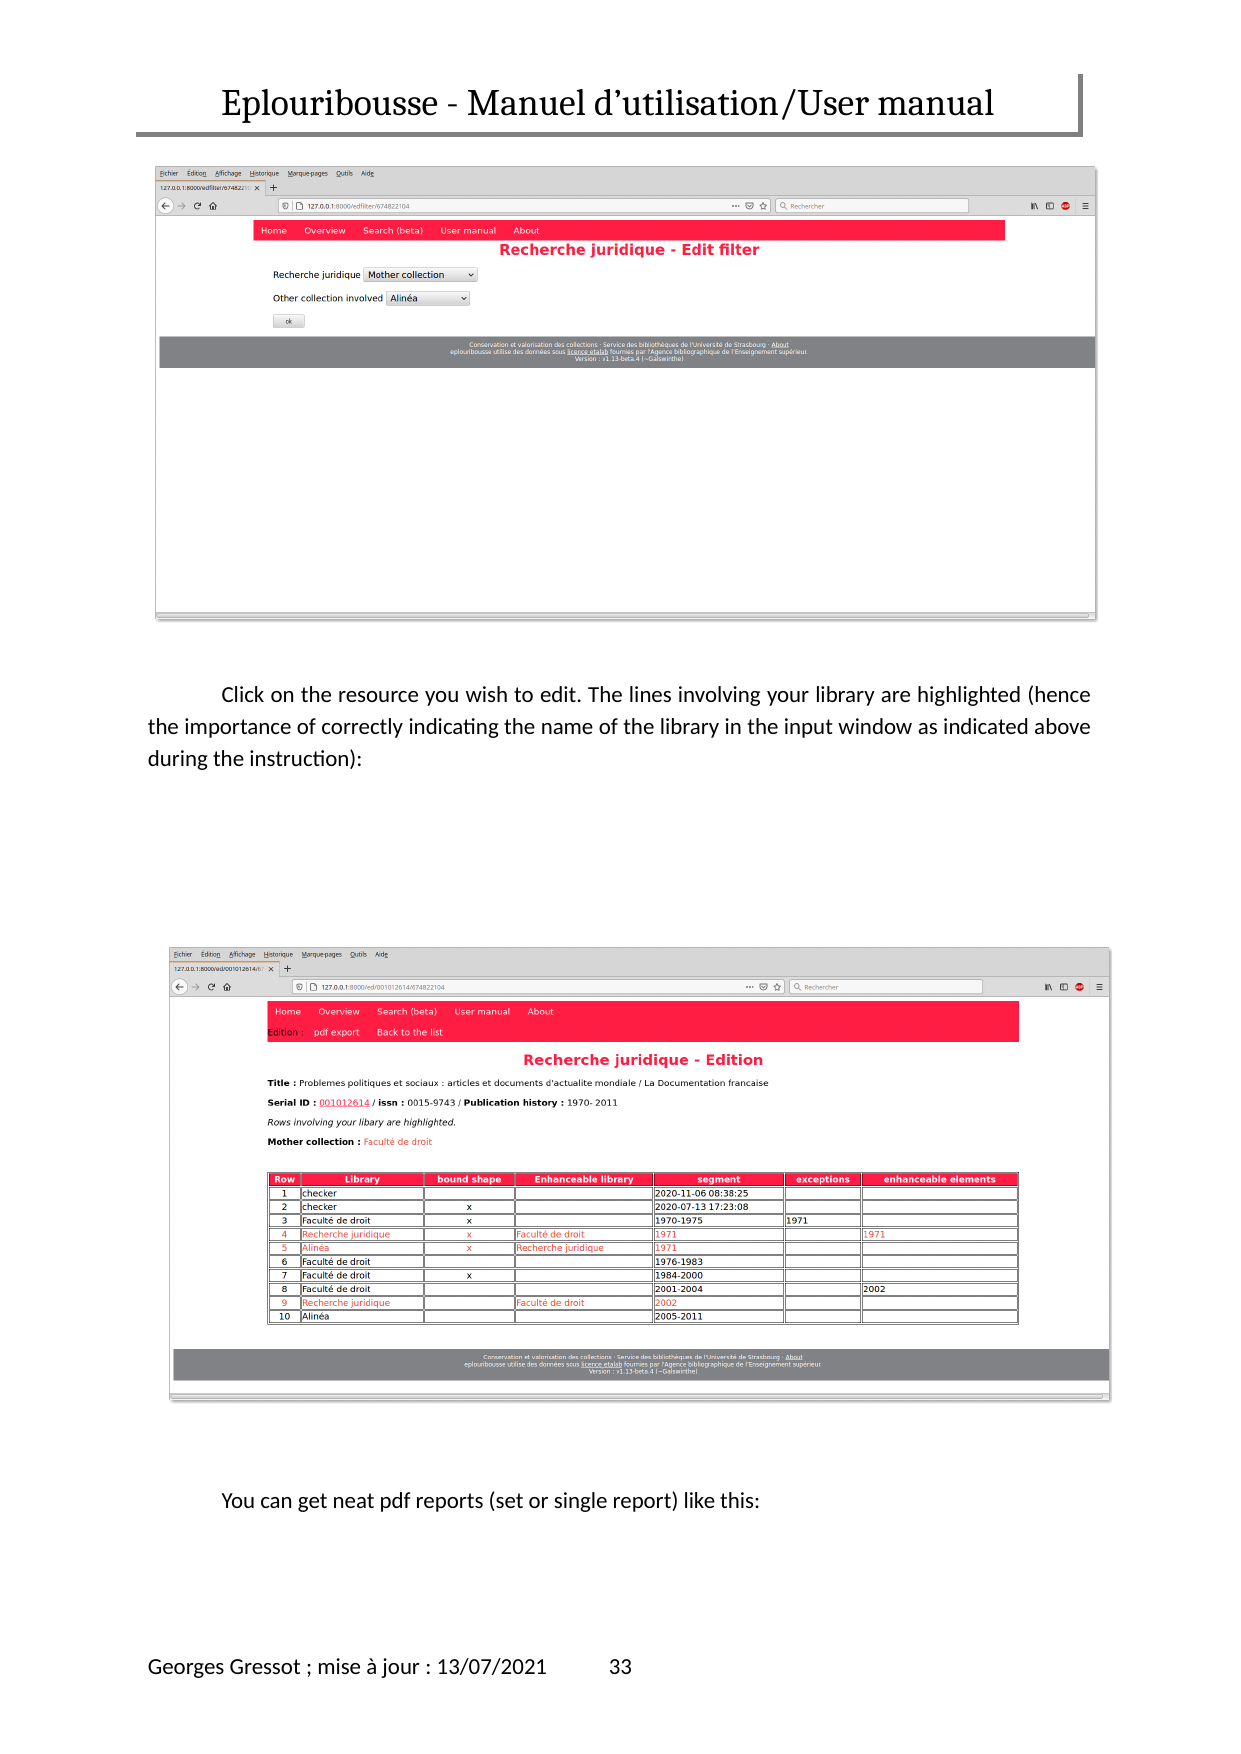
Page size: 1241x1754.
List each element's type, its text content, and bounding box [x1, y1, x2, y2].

text Click on the resource you wish to edit. The lines involving your library are highlighted (hence the importance of correctly indicating the name of the library in the input window as indicated above during the instruction): [148, 680, 1093, 772]
picture [167, 945, 1113, 1404]
text You can get neat pdf reports (set or single report) like this: [148, 1486, 1093, 1514]
picture [153, 164, 1099, 623]
